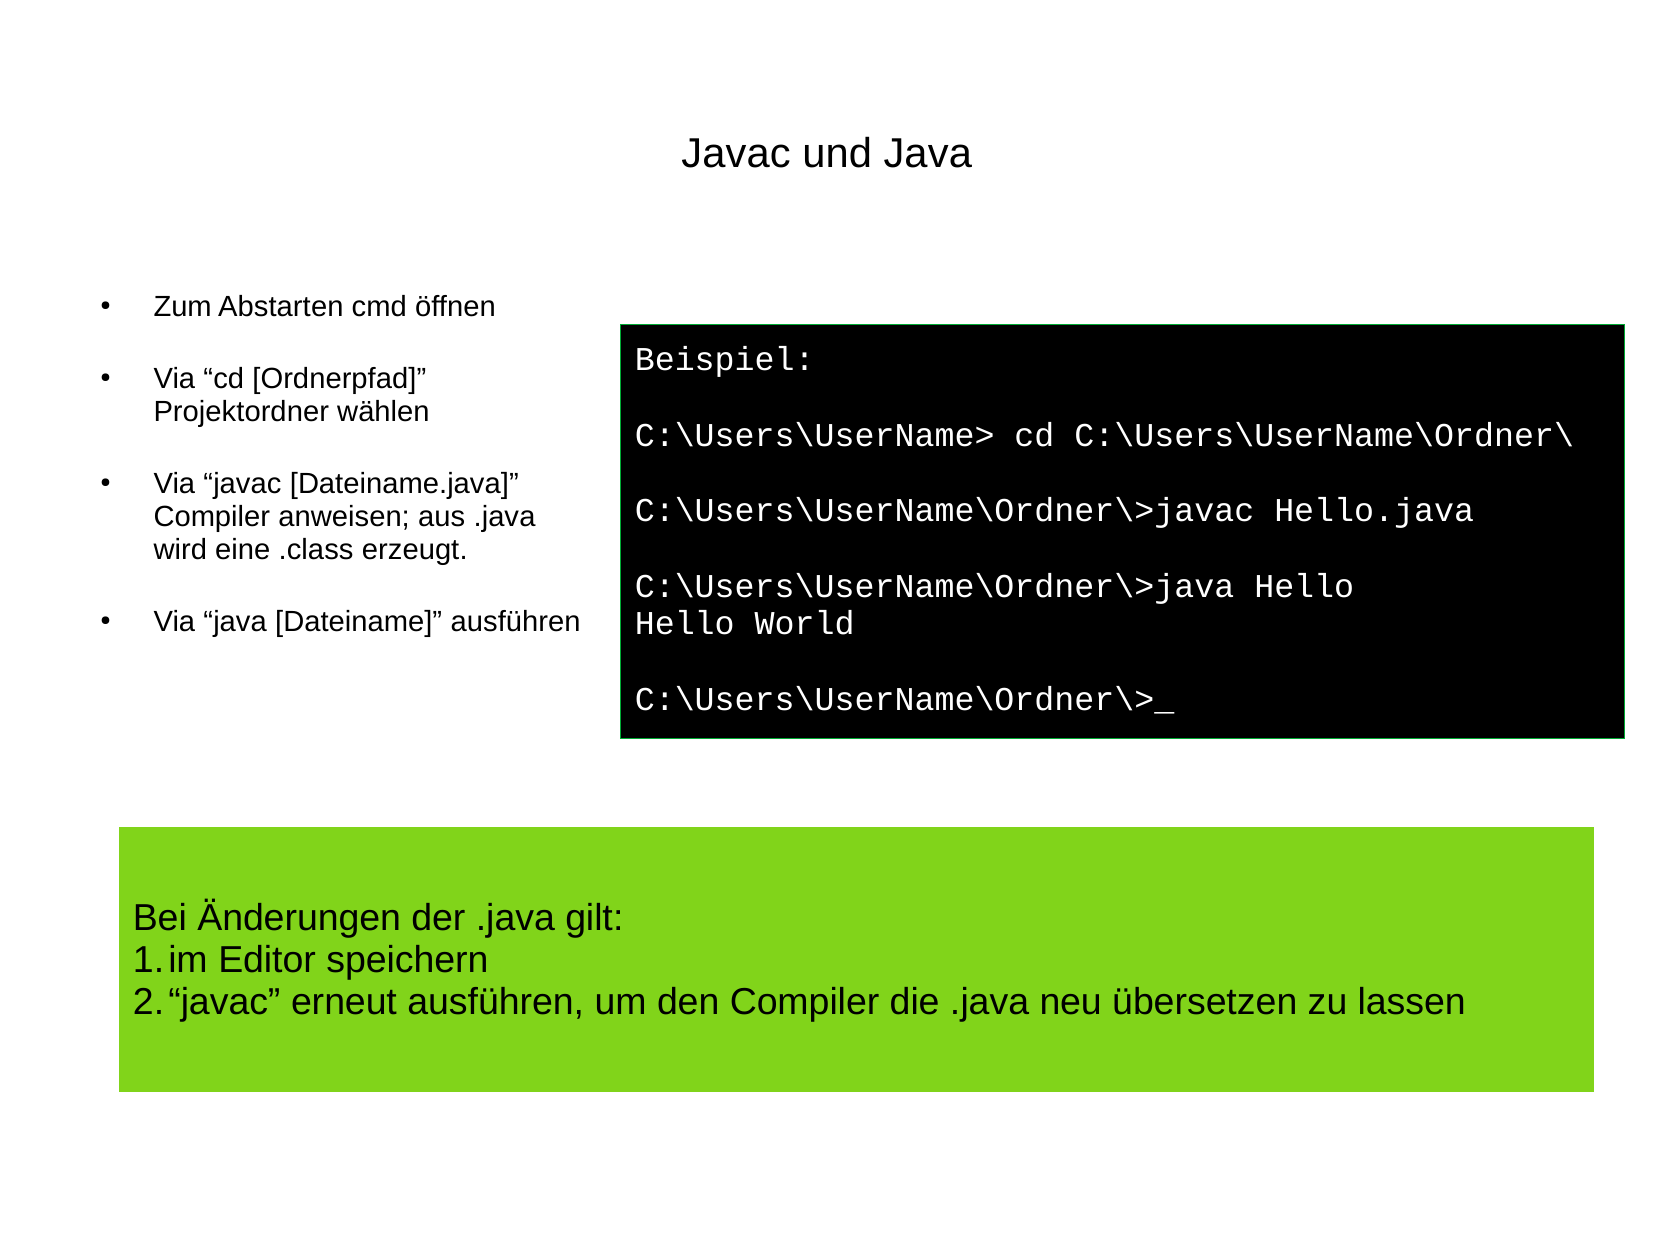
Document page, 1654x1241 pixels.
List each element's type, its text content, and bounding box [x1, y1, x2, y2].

list Zum Abstarten cmd öffnen Via “cd [Ordnerpfad]” Projektordner wählen Via “javac [Dateiname.java]” Compiler anweisen; aus .java wird eine .class erzeugt. Via “java [Dateiname]” ausführen [82, 290, 591, 768]
text_box Beispiel: C:\Users\UserName> cd C:\Users\UserName\Ordner\ C:\Users\UserName\Ordner\>javac Hello.java C:\Users\UserName\Ordner\>java Hello Hello World C:\Users\UserName\Ordner\>_ [620, 324, 1625, 739]
text_box Bei Änderungen der .java gilt: im Editor speichern “javac” erneut ausführen, um den Compiler die .java neu übersetzen zu lassen [118, 826, 1595, 1093]
title Javac und Java [82, 49, 1571, 257]
